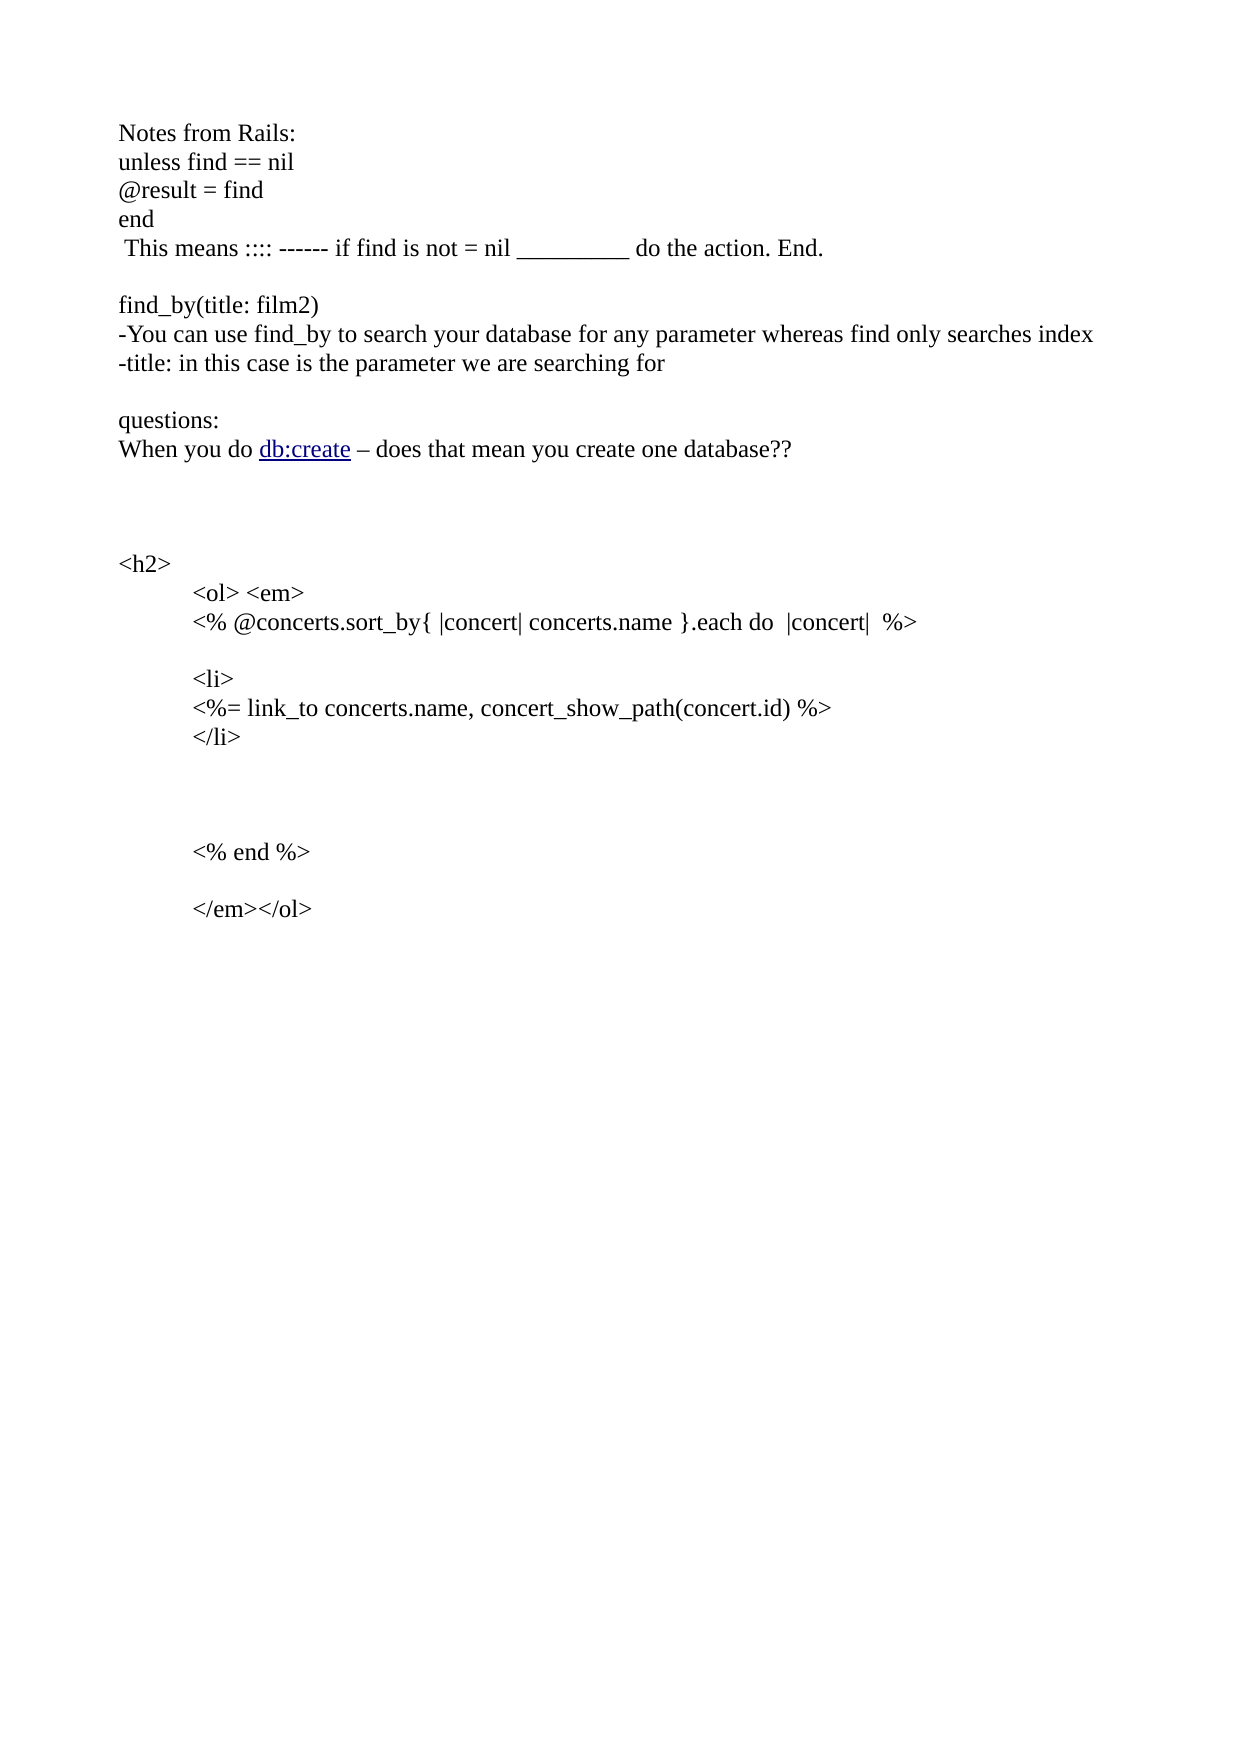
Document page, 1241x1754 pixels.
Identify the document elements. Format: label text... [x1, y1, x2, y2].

text <% @concerts.sort_by{ |concert| concerts.name }.each do |concert| %> [118, 607, 1122, 636]
text <% end %> [118, 837, 1122, 866]
text -You can use find_by to search your database for any parameter whereas find only searches index [118, 319, 1122, 348]
text <%= link_to concerts.name, concert_show_path(concert.id) %> [118, 693, 1122, 722]
text </li> [118, 722, 1122, 751]
text <h2> [118, 549, 1122, 578]
text Notes from Rails: [118, 118, 1122, 147]
text </em></ol> [118, 894, 1122, 923]
text end [118, 204, 1122, 233]
text <ol> <em> [118, 578, 1122, 607]
text When you do db:create – does that mean you create one database?? [118, 434, 1122, 463]
text @result = find [118, 176, 1122, 204]
text unless find == nil [118, 147, 1122, 176]
text questions: [118, 406, 1122, 434]
text find_by(title: film2) [118, 291, 1122, 319]
text This means :::: ------ if find is not = nil _________ do the action. End. [118, 233, 1122, 262]
text <li> [118, 664, 1122, 693]
text -title: in this case is the parameter we are searching for [118, 348, 1122, 377]
